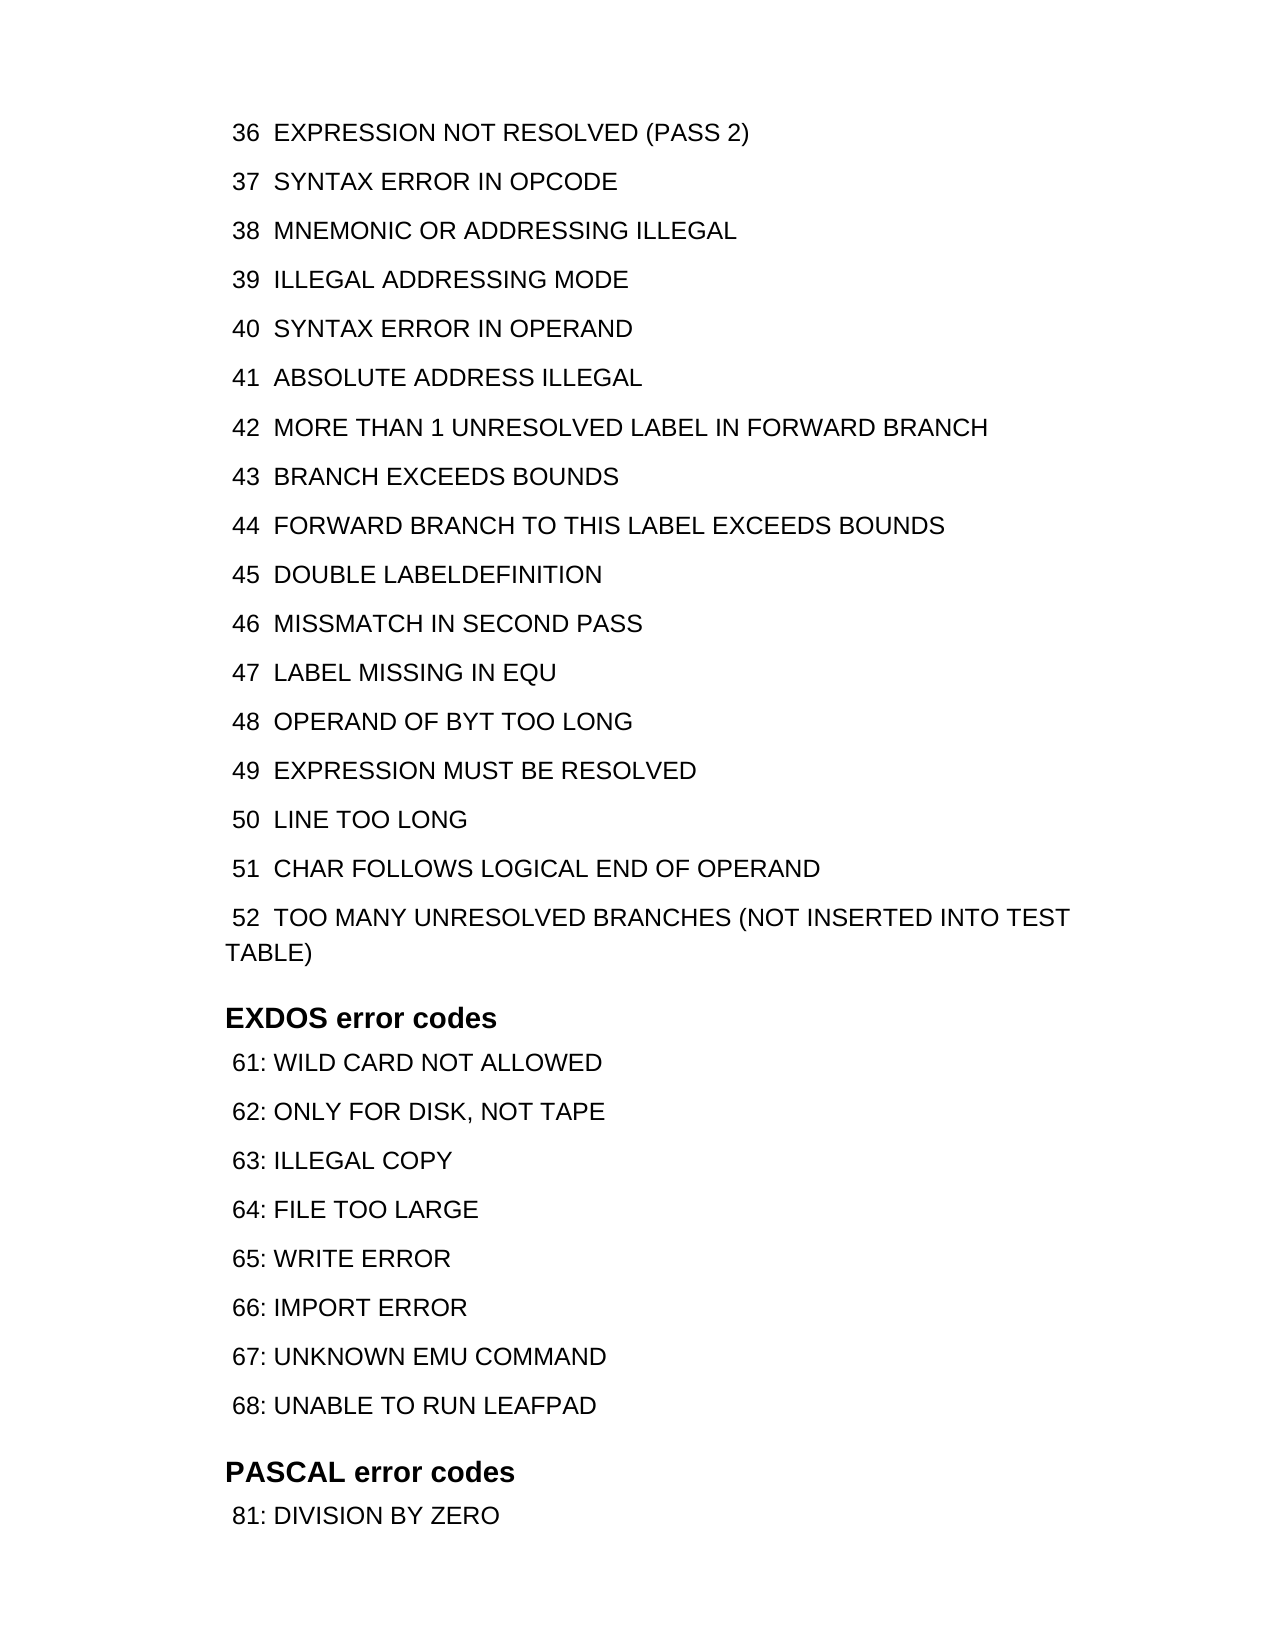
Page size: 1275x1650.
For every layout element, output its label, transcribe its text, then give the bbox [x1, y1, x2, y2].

text 46 MISSMATCH IN SECOND PASS [225, 609, 1157, 637]
text 61: WILD CARD NOT ALLOWED [225, 1047, 1157, 1076]
text 51 CHAR FOLLOWS LOGICAL END OF OPERAND [225, 854, 1157, 883]
text 44 FORWARD BRANCH TO THIS LABEL EXCEEDS BOUNDS [225, 511, 1157, 539]
text 43 BRANCH EXCEEDS BOUNDS [225, 462, 1157, 490]
text 38 MNEMONIC OR ADDRESSING ILLEGAL [225, 216, 1157, 245]
text 67: UNKNOWN EMU COMMAND [225, 1342, 1157, 1371]
text 36 EXPRESSION NOT RESOLVED (PASS 2) [225, 118, 1157, 147]
text 63: ILLEGAL COPY [225, 1146, 1157, 1174]
text 47 LABEL MISSING IN EQU [225, 658, 1157, 687]
text 42 MORE THAN 1 UNRESOLVED LABEL IN FORWARD BRANCH [225, 412, 1157, 441]
text 64: FILE TOO LARGE [225, 1195, 1157, 1223]
text 68: UNABLE TO RUN LEAFPAD [225, 1391, 1157, 1420]
text 48 OPERAND OF BYT TOO LONG [225, 707, 1157, 736]
text 66: IMPORT ERROR [225, 1293, 1157, 1322]
text 39 ILLEGAL ADDRESSING MODE [225, 265, 1157, 294]
text 40 SYNTAX ERROR IN OPERAND [225, 314, 1157, 343]
text 65: WRITE ERROR [225, 1244, 1157, 1272]
subtitle EXDOS error codes [225, 1001, 1157, 1035]
text 50 LINE TOO LONG [225, 805, 1157, 834]
text 81: DIVISION BY ZERO [225, 1501, 1157, 1529]
text 41 ABSOLUTE ADDRESS ILLEGAL [225, 363, 1157, 392]
text 62: ONLY FOR DISK, NOT TAPE [225, 1097, 1157, 1125]
text 52 TOO MANY UNRESOLVED BRANCHES (NOT INSERTED INTO TEST TABLE) [225, 903, 1157, 966]
text 49 EXPRESSION MUST BE RESOLVED [225, 756, 1157, 785]
text 45 DOUBLE LABELDEFINITION [225, 560, 1157, 588]
text 37 SYNTAX ERROR IN OPCODE [225, 167, 1157, 196]
subtitle PASCAL error codes [225, 1454, 1157, 1488]
